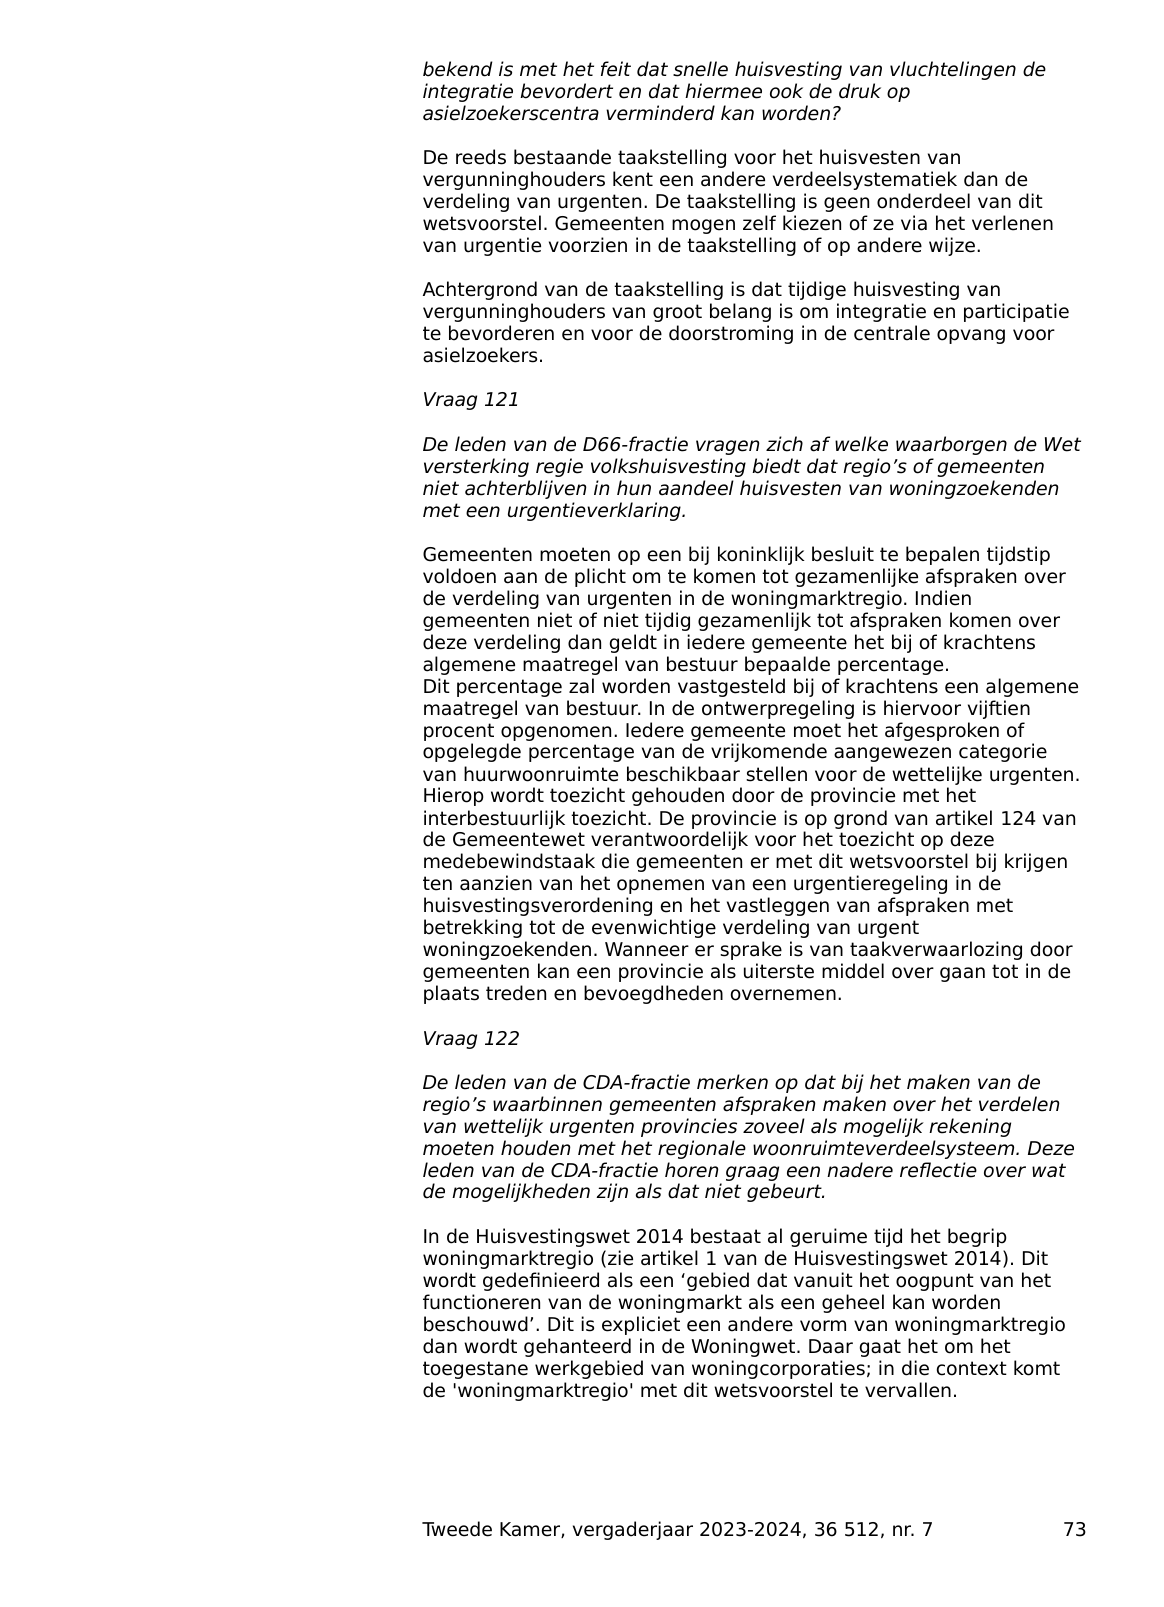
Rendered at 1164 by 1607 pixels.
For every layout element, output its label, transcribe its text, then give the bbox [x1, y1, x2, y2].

text Gemeenten moeten op een bij koninklijk besluit te bepalen tijdstip voldoen aan de plicht om te komen tot gezamenlijke afspraken over de verdeling van urgenten in de woningmarktregio. Indien gemeenten niet of niet tijdig gezamenlijk tot afspraken komen over deze verdeling dan geldt in iedere gemeente het bij of krachtens algemene maatregel van bestuur bepaalde percentage. [422, 544, 1087, 676]
text De reeds bestaande taakstelling voor het huisvesten van vergunninghouders kent een andere verdeelsystematiek dan de verdeling van urgenten. De taakstelling is geen onderdeel van dit wetsvoorstel. Gemeenten mogen zelf kiezen of ze via het verlenen van urgentie voorzien in de taakstelling of op andere wijze. [422, 147, 1087, 257]
text Dit percentage zal worden vastgesteld bij of krachtens een algemene maatregel van bestuur. In de ontwerpregeling is hiervoor vijftien procent opgenomen. Iedere gemeente moet het afgesproken of opgelegde percentage van de vrijkomende aangewezen categorie van huurwoonruimte beschikbaar stellen voor de wettelijke urgenten. Hierop wordt toezicht gehouden door de provincie met het interbestuurlijk toezicht. De provincie is op grond van artikel 124 van de Gemeentewet verantwoordelijk voor het toezicht op deze medebewindstaak die gemeenten er met dit wetsvoorstel bij krijgen ten aanzien van het opnemen van een urgentieregeling in de huisvestingsverordening en het vastleggen van afspraken met betrekking tot de evenwichtige verdeling van urgent woningzoekenden. Wanneer er sprake is van taakverwaarlozing door gemeenten kan een provincie als uiterste middel over gaan tot in de plaats treden en bevoegdheden overnemen. [422, 676, 1087, 1005]
text De leden van de D66-fractie vragen zich af welke waarborgen de Wet versterking regie volkshuisvesting biedt dat regio’s of gemeenten niet achterblijven in hun aandeel huisvesten van woningzoekenden met een urgentieverklaring. [422, 433, 1087, 521]
text In de Huisvestingswet 2014 bestaat al geruime tijd het begrip woningmarktregio (zie artikel 1 van de Huisvestingswet 2014). Dit wordt gedefinieerd als een ‘gebied dat vanuit het oogpunt van het functioneren van de woningmarkt als een geheel kan worden beschouwd’. Dit is expliciet een andere vorm van woningmarktregio dan wordt gehanteerd in de Woningwet. Daar gaat het om het toegestane werkgebied van woningcorporaties; in die context komt de 'woningmarktregio' met dit wetsvoorstel te vervallen. [422, 1226, 1087, 1401]
subtitle Vraag 121 [422, 389, 1087, 411]
text De leden van de CDA-fractie merken op dat bij het maken van de regio’s waarbinnen gemeenten afspraken maken over het verdelen van wettelijk urgenten provincies zoveel als mogelijk rekening moeten houden met het regionale woonruimteverdeelsysteem. Deze leden van de CDA-fractie horen graag een nadere reflectie over wat de mogelijkheden zijn als dat niet gebeurt. [422, 1072, 1087, 1203]
text bekend is met het feit dat snelle huisvesting van vluchtelingen de integratie bevordert en dat hiermee ook de druk op asielzoekerscentra verminderd kan worden? [422, 59, 1087, 125]
text Achtergrond van de taakstelling is dat tijdige huisvesting van vergunninghouders van groot belang is om integratie en participatie te bevorderen en voor de doorstroming in de centrale opvang voor asielzoekers. [422, 279, 1087, 367]
subtitle Vraag 122 [422, 1027, 1087, 1049]
